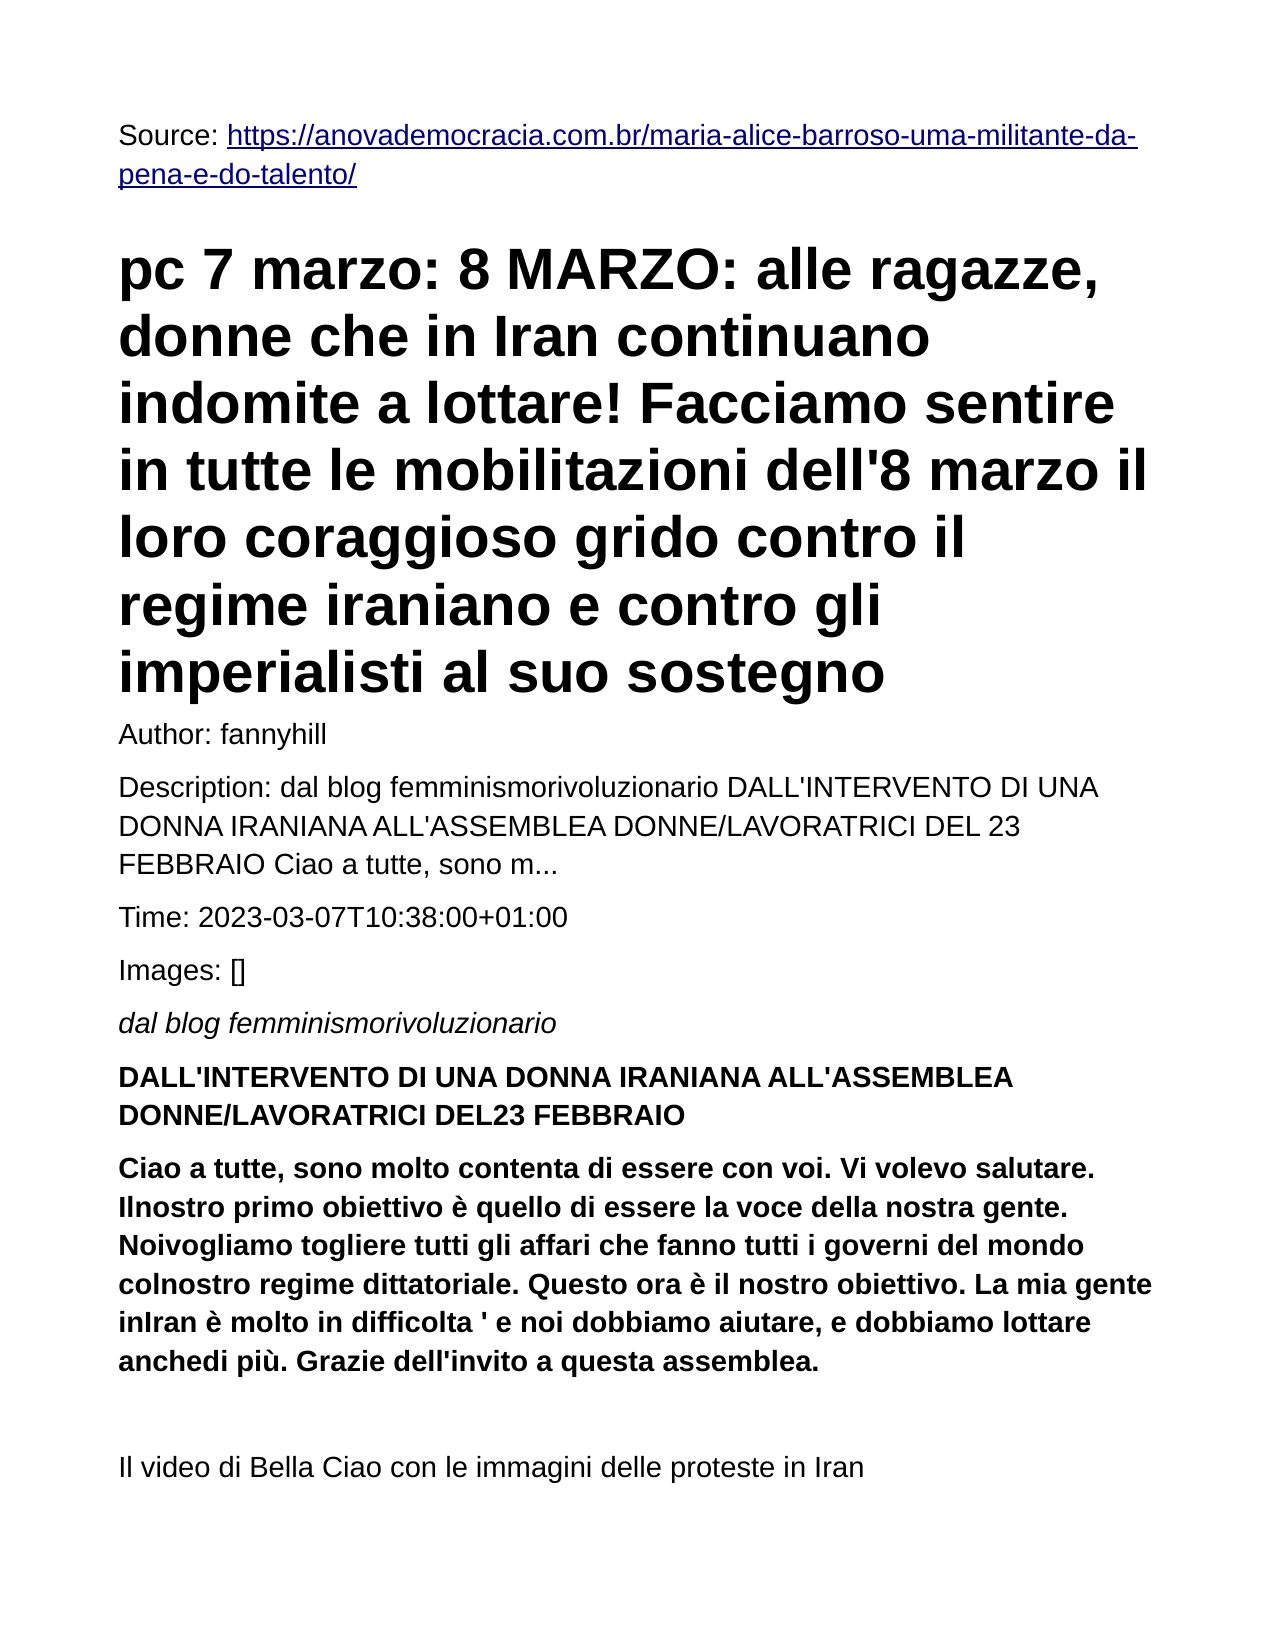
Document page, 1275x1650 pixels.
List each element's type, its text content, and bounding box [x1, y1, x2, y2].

text Ciao a tutte, sono molto contenta di essere con voi. Vi volevo salutare. Ilnostro primo obiettivo è quello di essere la voce della nostra gente. Noivogliamo togliere tutti gli affari che fanno tutti i governi del mondo colnostro regime dittatoriale. Questo ora è il nostro obiettivo. La mia gente inIran è molto in difficolta ' e noi dobbiamo aiutare, e dobbiamo lottare anchedi più. Grazie dell'invito a questa assemblea. [118, 1151, 1157, 1377]
text Time: 2023-03-07T10:38:00+01:00 [118, 900, 1157, 934]
text Images: [] [118, 953, 1157, 987]
text DALL'INTERVENTO DI UNA DONNA IRANIANA ALL'ASSEMBLEA DONNE/LAVORATRICI DEL23 FEBBRAIO [118, 1059, 1157, 1132]
text Author: fannyhill [118, 717, 1157, 750]
text Source: https://anovademocracia.com.br/maria-alice-barroso-uma-militante-da-pena-e-do-talento/ [118, 118, 1157, 190]
text dal blog femminismorivoluzionario [118, 1006, 1157, 1040]
subtitle pc 7 marzo: 8 MARZO: alle ragazze, donne che in Iran continuano indomite a lottare! Facciamo sentire in tutte le mobilitazioni dell'8 marzo il loro coraggioso grido contro il regime iraniano e contro gli imperialisti al suo sostegno [118, 235, 1157, 704]
text Description: dal blog femminismorivoluzionario DALL'INTERVENTO DI UNA DONNA IRANIANA ALL'ASSEMBLEA DONNE/LAVORATRICI DEL 23 FEBBRAIO Ciao a tutte, sono m... [118, 770, 1157, 881]
text Il video di Bella Ciao con le immagini delle proteste in Iran [118, 1450, 1157, 1484]
